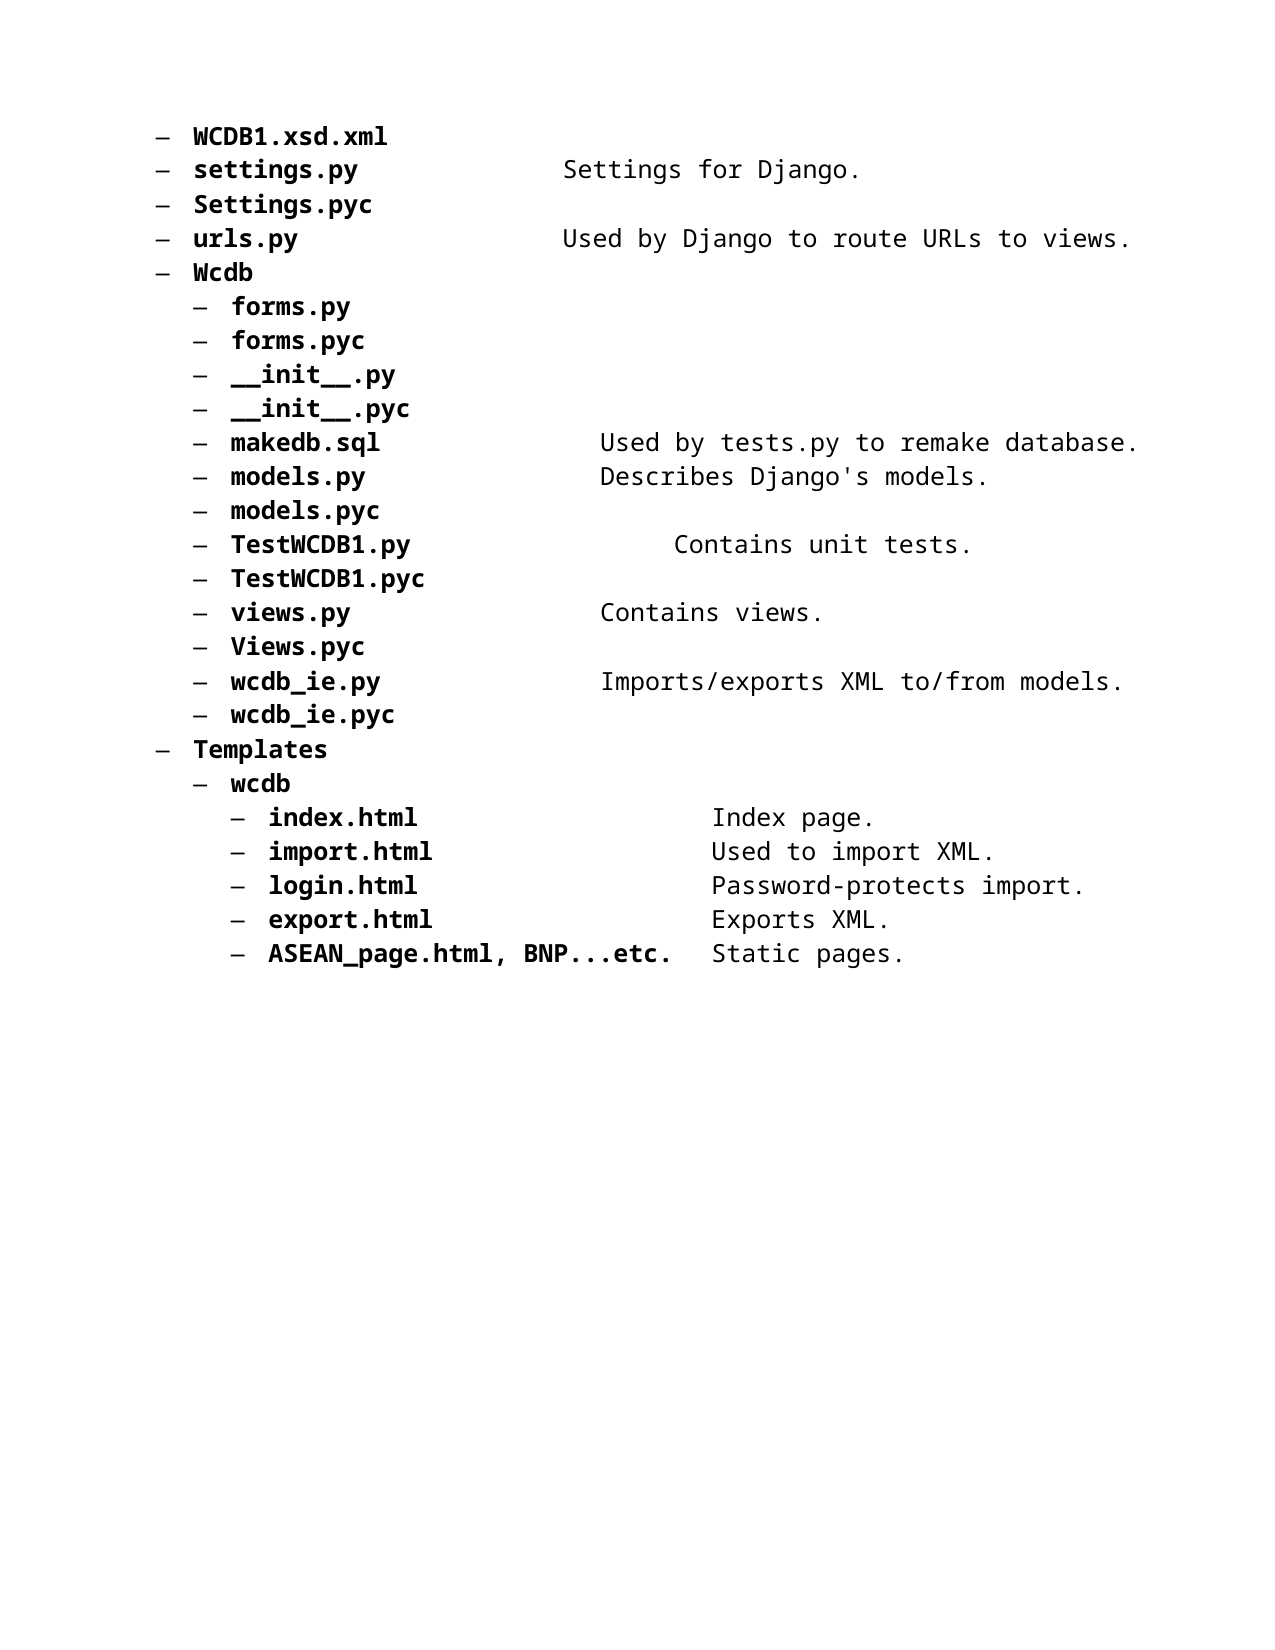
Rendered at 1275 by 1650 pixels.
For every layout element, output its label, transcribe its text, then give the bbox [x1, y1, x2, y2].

list __init__.py [193, 357, 1157, 391]
list views.py Contains views. [193, 595, 1157, 629]
list forms.py [193, 288, 1157, 322]
list makedb.sql Used by tests.py to remake database. [193, 425, 1157, 459]
list urls.py Used by Django to route URLs to views. [156, 220, 1157, 254]
list forms.pyc [193, 322, 1157, 357]
list wcdb_ie.pyc [193, 697, 1157, 731]
list ASEAN_page.html, BNP...etc. Static pages. [231, 936, 1157, 970]
list TestWCDB1.pyc [193, 561, 1157, 595]
list Wcdb [156, 254, 1157, 288]
list wcdb_ie.py Imports/exports XML to/from models. [193, 663, 1157, 697]
list models.pyc [193, 493, 1157, 527]
list settings.py Settings for Django. [156, 152, 1157, 186]
list Views.pyc [193, 629, 1157, 663]
list __init__.pyc [193, 391, 1157, 425]
list login.html Password-protects import. [231, 867, 1157, 902]
list models.py Describes Django's models. [193, 459, 1157, 493]
list import.html Used to import XML. [231, 833, 1157, 867]
list WCDB1.xsd.xml [156, 118, 1157, 152]
list Settings.pyc [156, 186, 1157, 220]
list TestWCDB1.py Contains unit tests. [193, 527, 1157, 561]
list export.html Exports XML. [231, 902, 1157, 936]
list Templates [156, 731, 1157, 765]
list index.html Index page. [231, 799, 1157, 833]
list wcdb [193, 765, 1157, 799]
